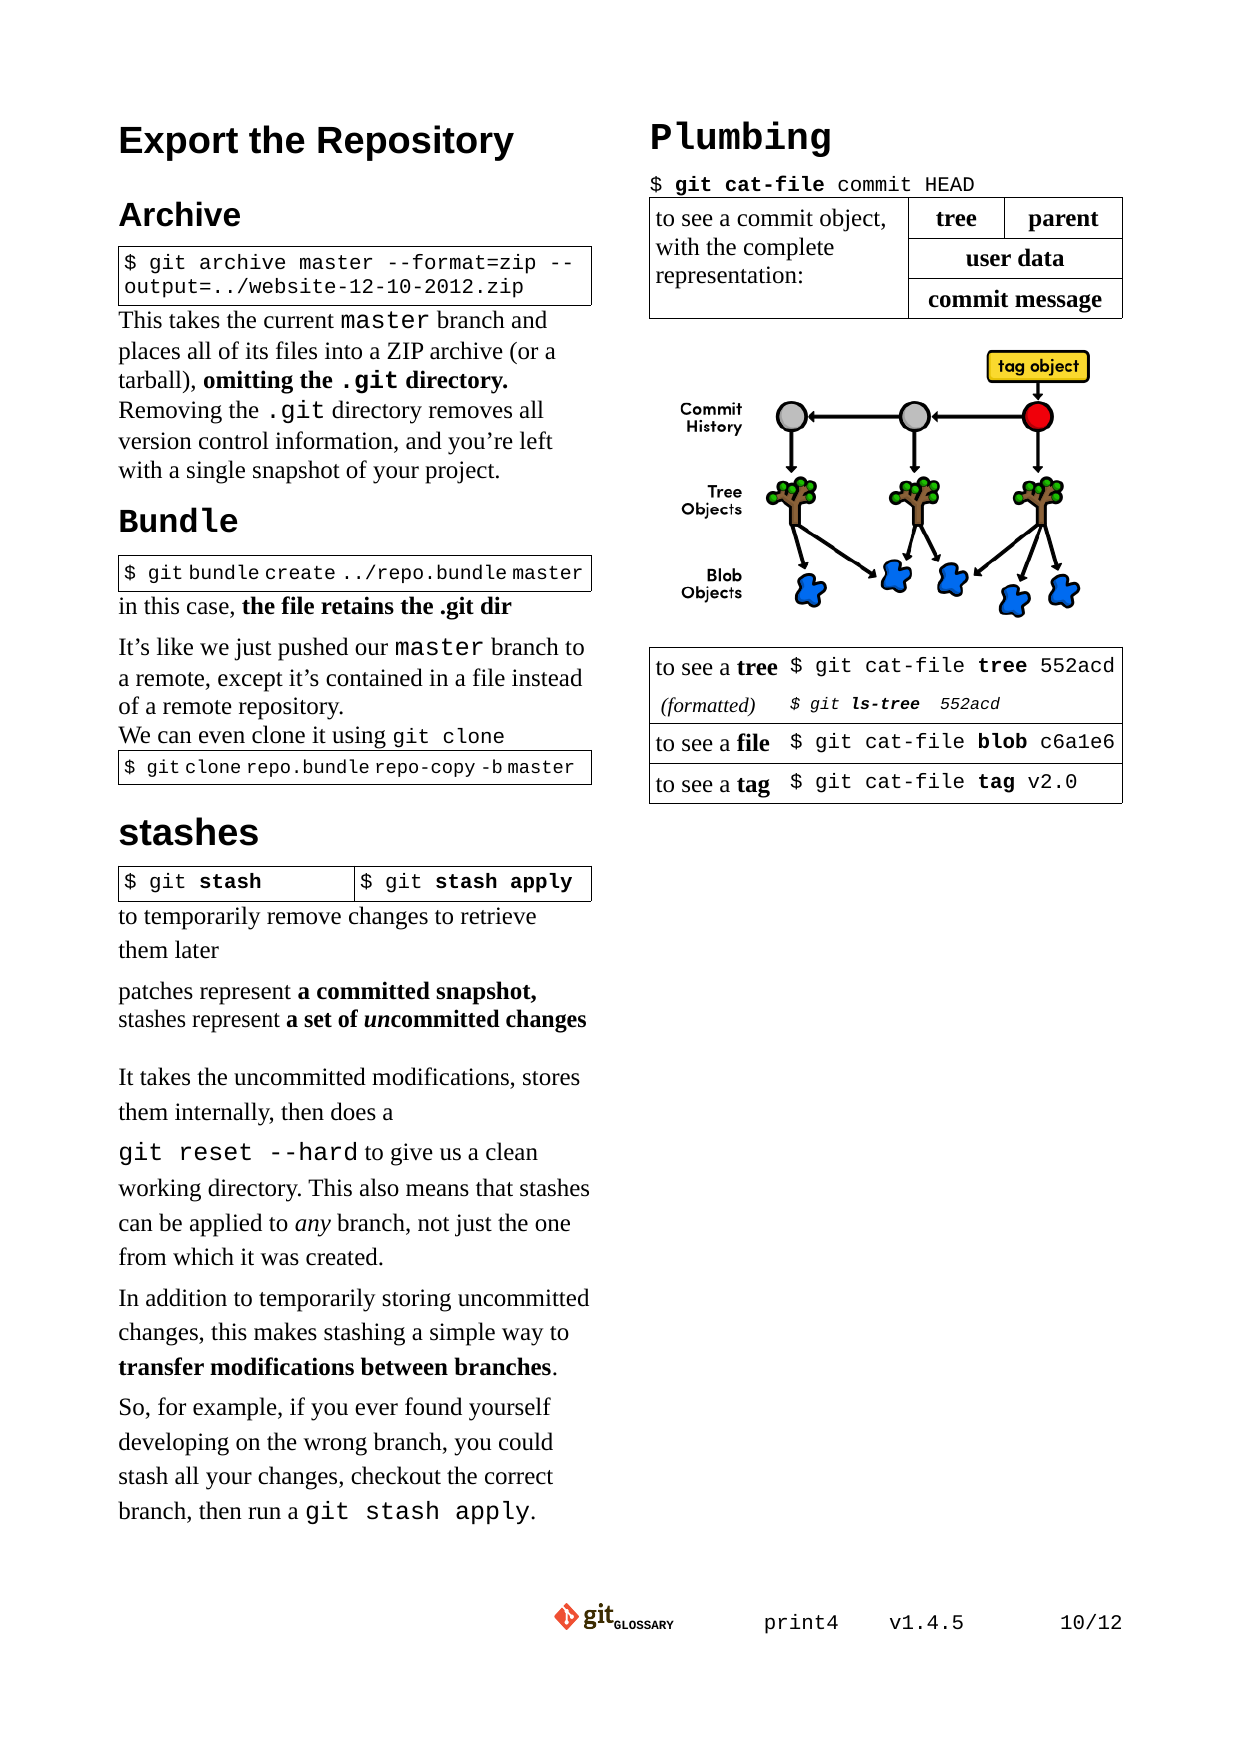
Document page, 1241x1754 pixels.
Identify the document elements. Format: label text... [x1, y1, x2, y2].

text It’s like we just pushed our master branch to a remote, except it’s contained in a file instead of a remote repository. [118, 632, 591, 720]
text In addition to temporarily storing uncommitted changes, this makes stashing a simple way to transfer modifications between branches. [118, 1283, 591, 1381]
subtitle stashes [118, 809, 591, 853]
text stashes represent a set of uncommitted changes [118, 1004, 591, 1033]
text $ git cat-file commit HEAD [649, 173, 1122, 197]
table_cell to see a tree [650, 648, 784, 687]
table_cell $ git cat-file tag v2.0 [784, 764, 1122, 803]
subtitle Archive [118, 195, 591, 234]
text So, for example, if you ever found yourself developing on the wrong branch, you could stash all your changes, checkout the correct branch, then run a git stash apply. [118, 1392, 591, 1527]
table_cell $ git ls-tree 552acd [784, 687, 1122, 722]
table_header $ git archive master --format=zip --output=../website-12-10-2012.zip [119, 247, 591, 305]
text We can even clone it using git clone [118, 720, 591, 750]
text It takes the uncommitted modifications, stores them internally, then does a [118, 1062, 591, 1125]
text This takes the current master branch and places all of its files into a ZIP archive (or a tarball), omitting the .git directory. Removing the .git directory removes all version control information, and you’re left with a single snapshot of your project. [118, 306, 591, 484]
subtitle Export the Repository [118, 118, 591, 162]
table_header $ git stash [119, 867, 354, 901]
table_cell commit message [909, 279, 1122, 318]
table_header $ git stash apply [355, 867, 591, 901]
table_cell user data [909, 239, 1122, 278]
text to temporarily remove changes to retrieve them later [118, 902, 591, 964]
picture [554, 1603, 614, 1630]
table_cell to see a file [650, 724, 784, 763]
table_cell $ git cat-file blob c6a1e6 [784, 724, 1122, 763]
table_header parent [1005, 198, 1122, 237]
table_header $ git bundle create ../repo.bundle master [119, 556, 591, 591]
table_cell to see a tag [650, 764, 784, 803]
table_cell (formatted) [650, 687, 784, 722]
subtitle Plumbing [649, 118, 1122, 161]
picture [655, 323, 1117, 641]
table_cell [650, 319, 1122, 647]
table_header tree [909, 198, 1004, 237]
text in this case, the file retains the .git dir [118, 592, 591, 620]
text patches represent a committed snapshot, [118, 976, 591, 1004]
table_header to see a commit object, with the complete representation: [650, 198, 908, 318]
table_cell $ git cat-file tree 552acd [784, 648, 1122, 687]
table_header $ git clone repo.bundle repo-copy -b master [119, 751, 591, 784]
text git reset --hard to give us a clean working directory. This also means that stashes can be applied to any branch, not just the one from which it was created. [118, 1137, 591, 1271]
subtitle Bundle [118, 505, 591, 543]
